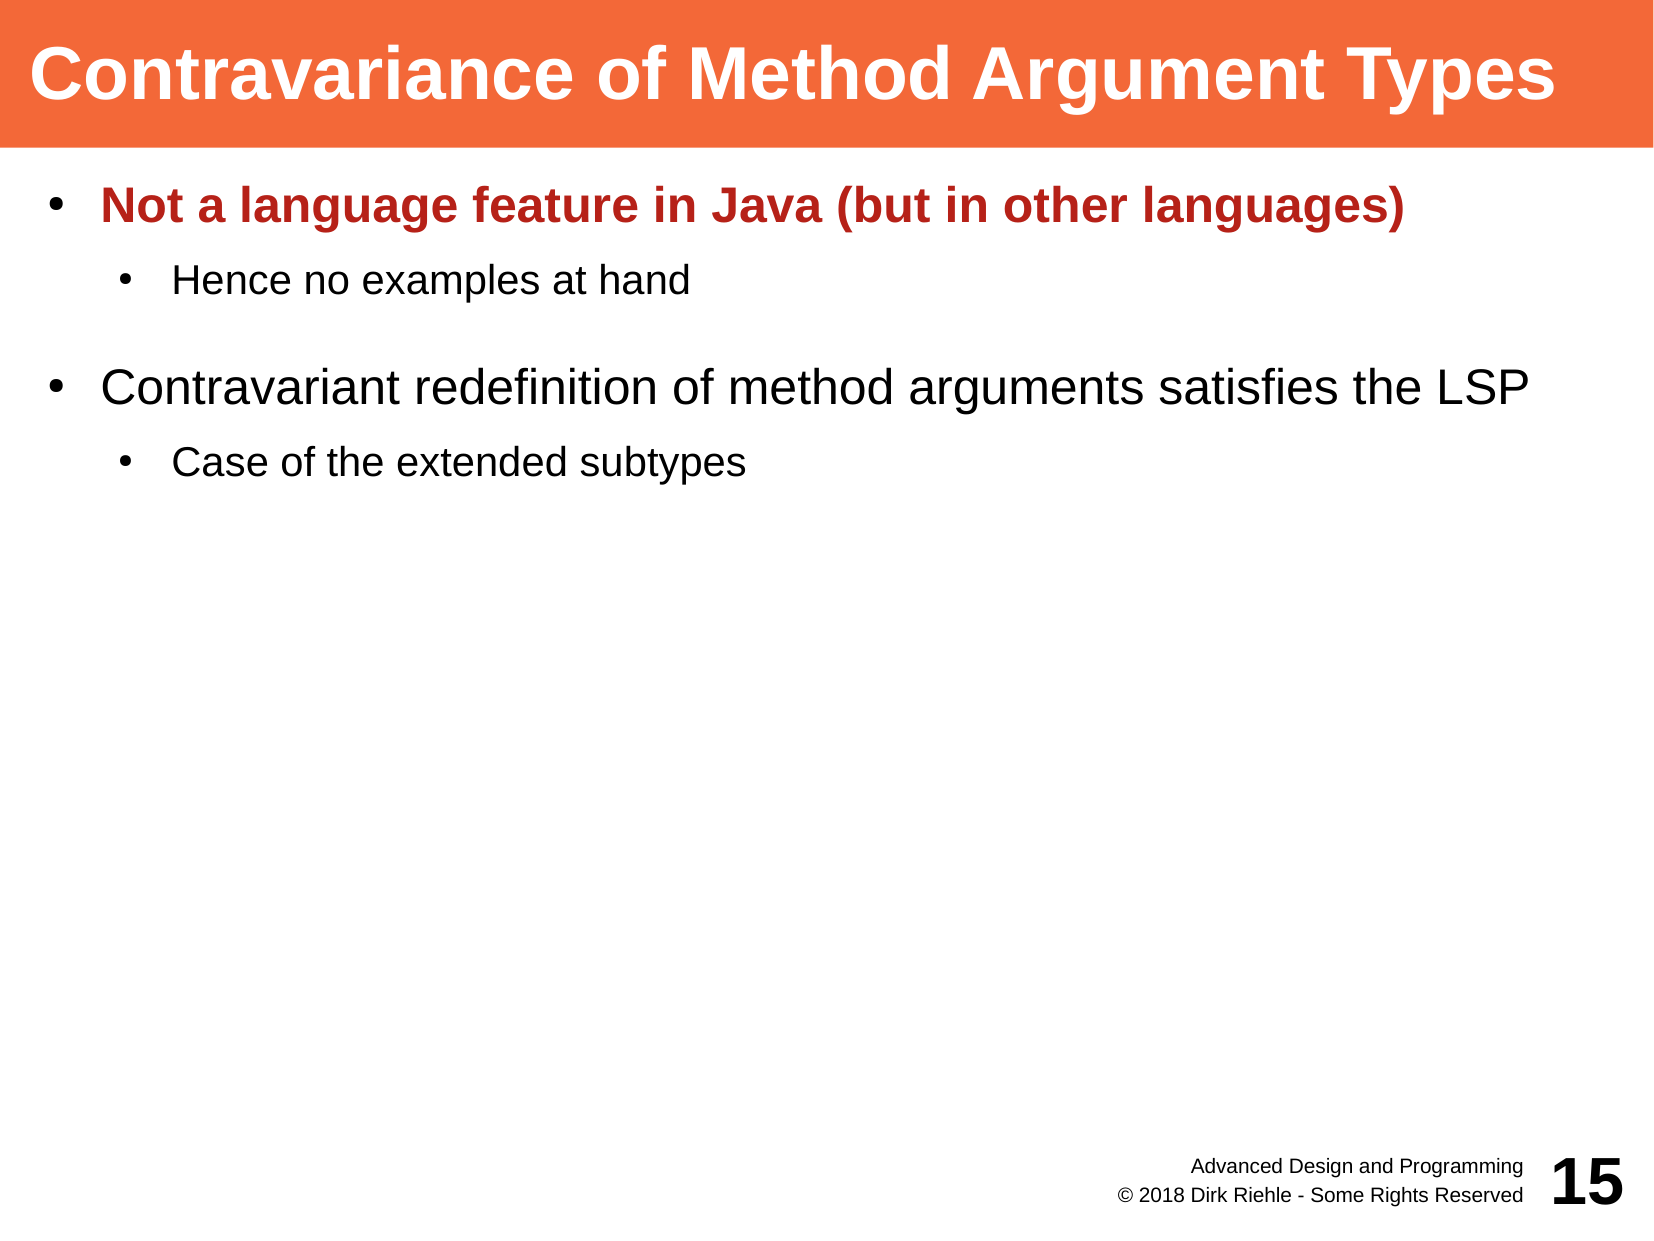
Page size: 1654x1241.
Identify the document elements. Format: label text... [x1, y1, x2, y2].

title Contravariance of Method Argument Types [0, 0, 1654, 148]
list Not a language feature in Java (but in other languages) Hence no examples at hand Contravariant redefinition of method arguments satisfies the LSP Case of the extended subtypes [29, 177, 1625, 1063]
